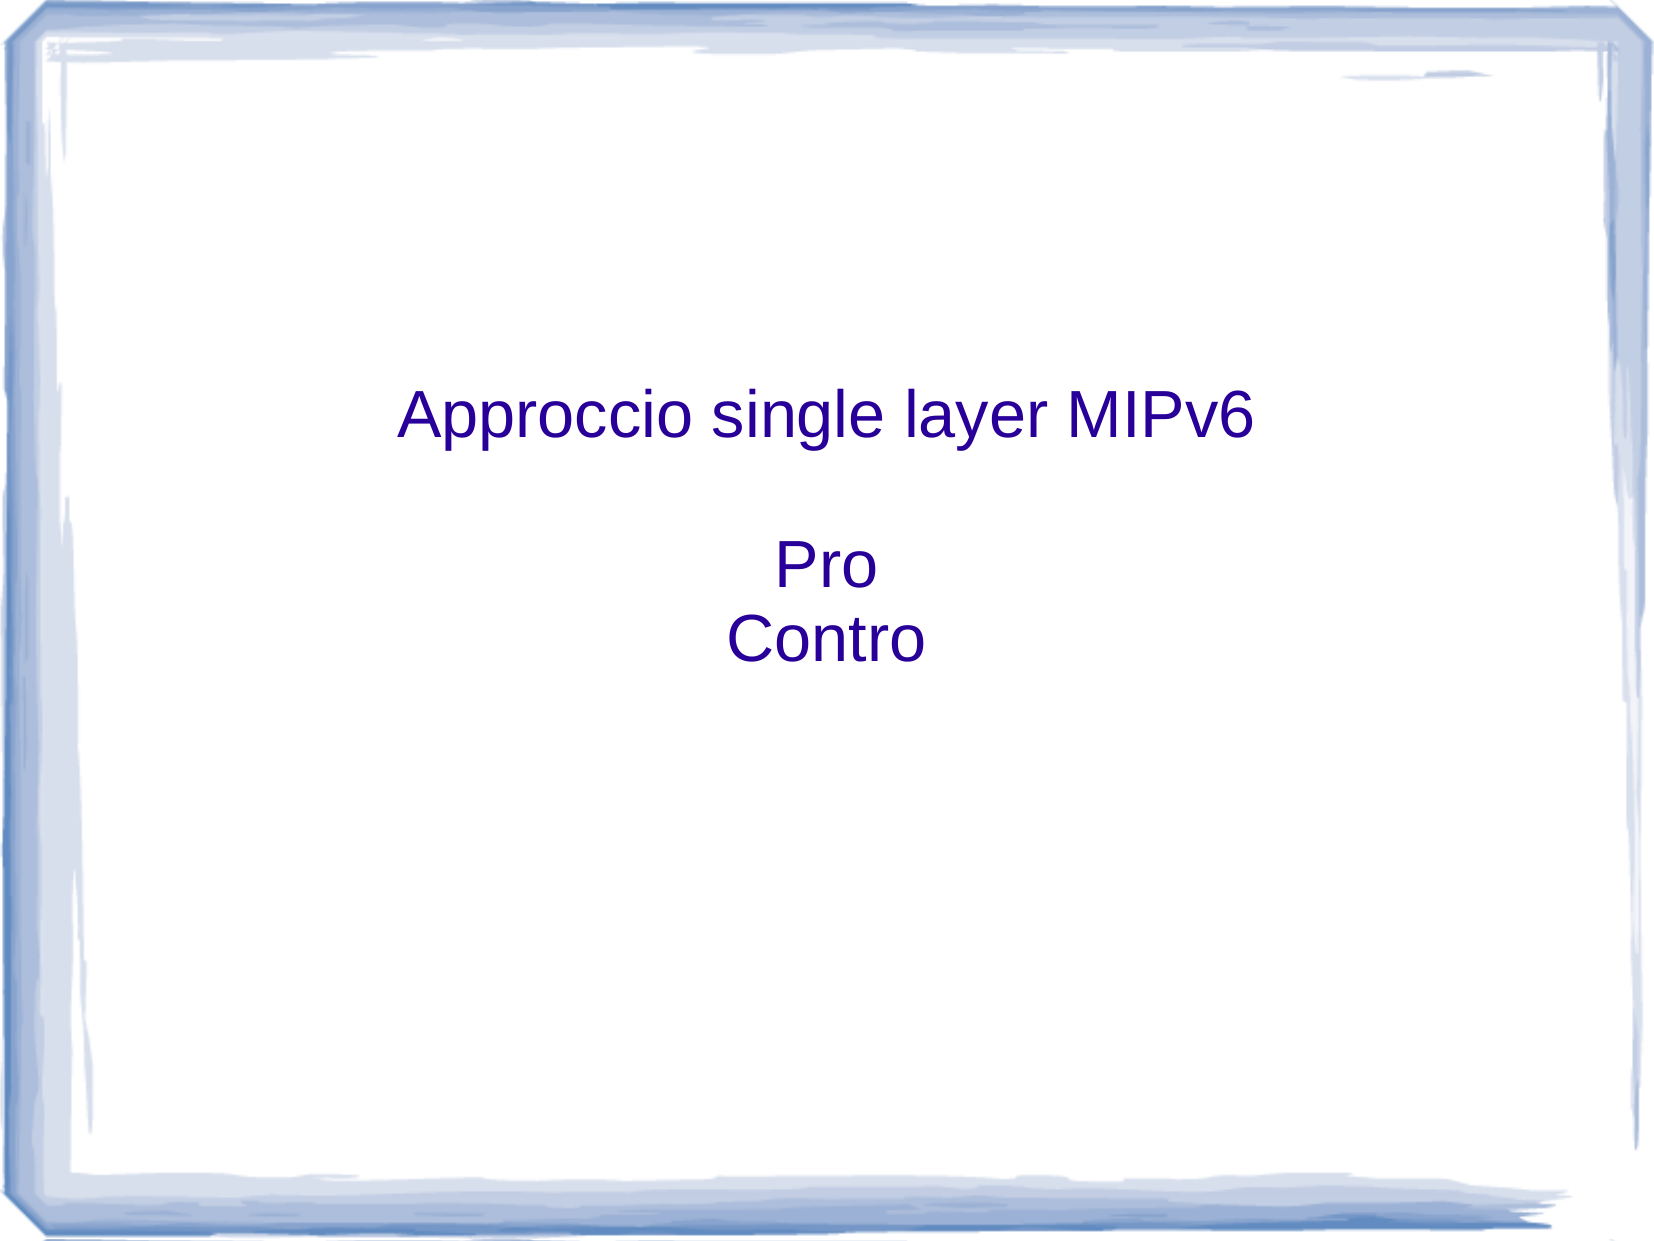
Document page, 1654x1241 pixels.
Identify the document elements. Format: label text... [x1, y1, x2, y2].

picture [0, 0, 1654, 1241]
subtitle Approccio single layer MIPv6 Pro Contro [82, 56, 1571, 997]
